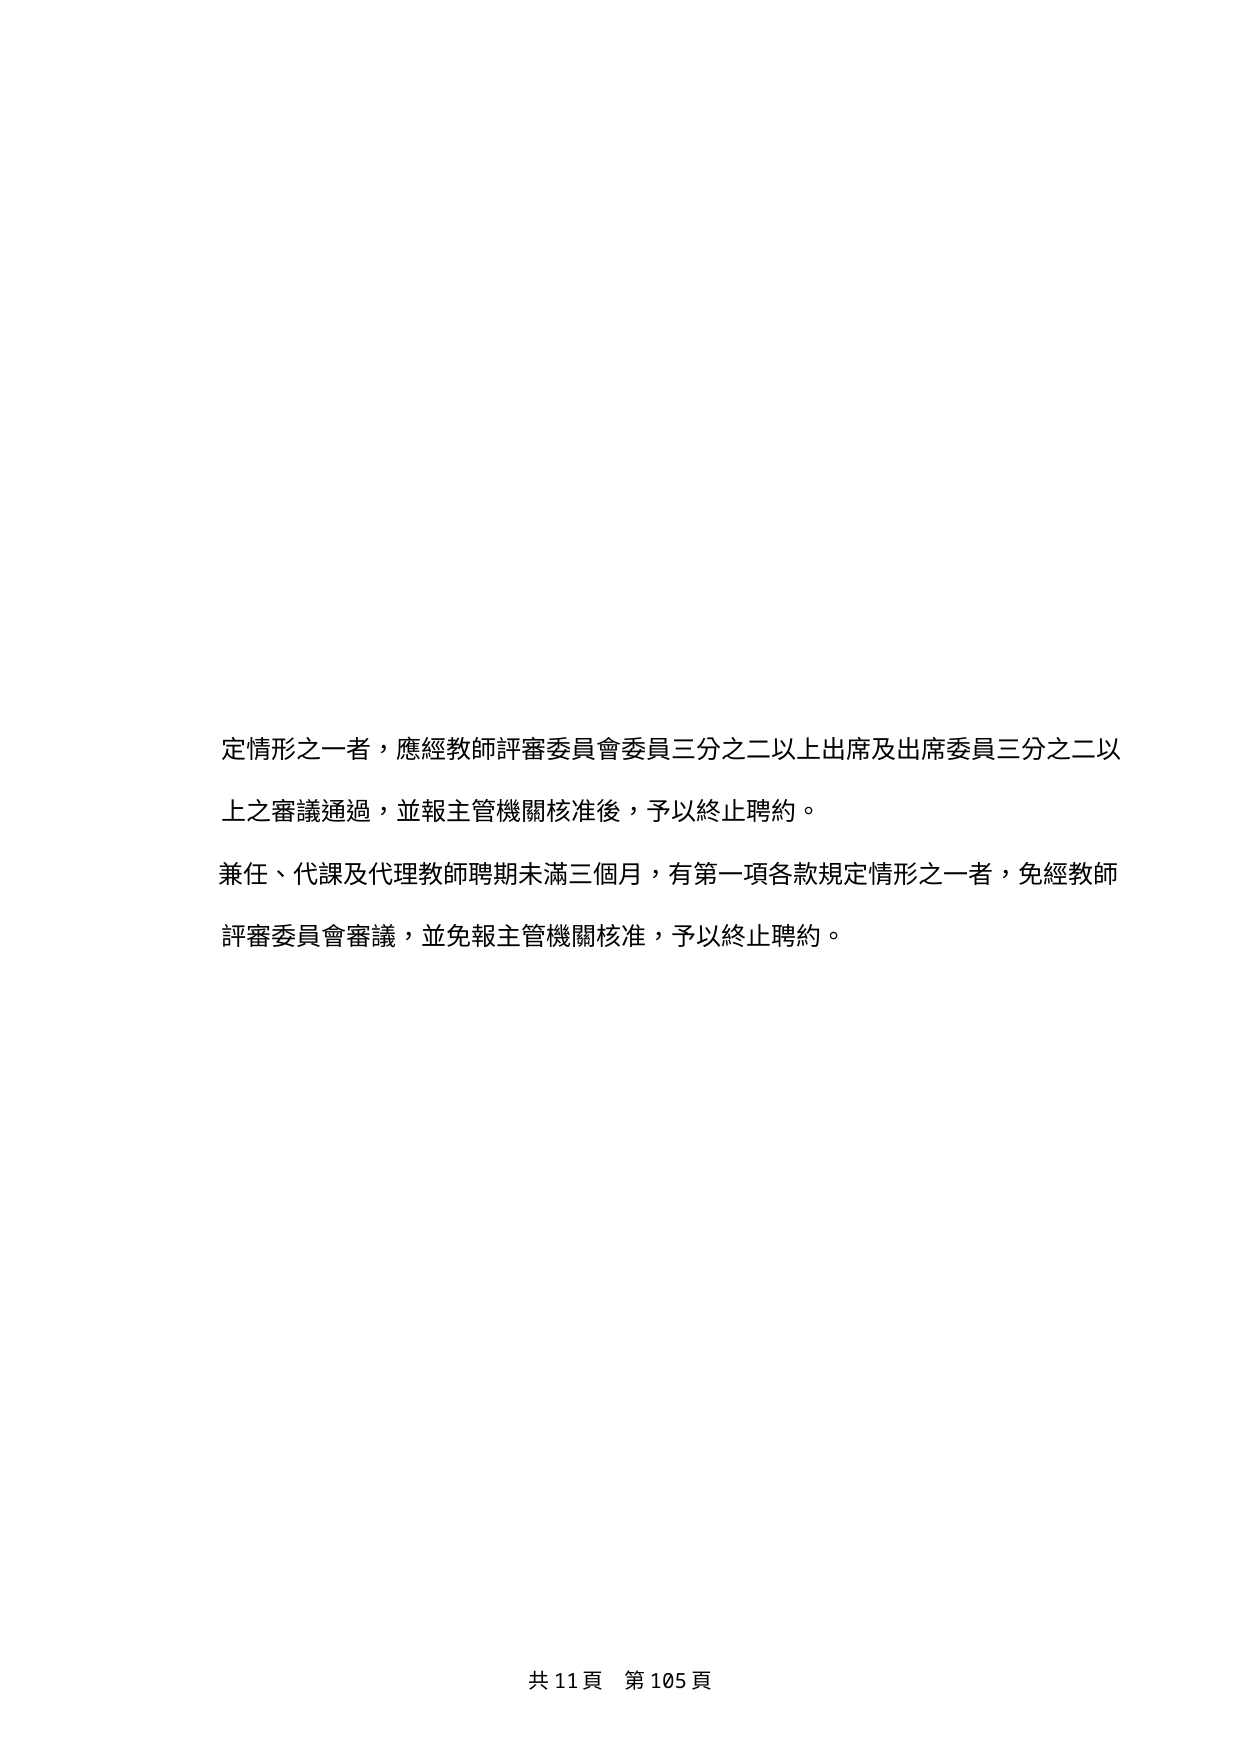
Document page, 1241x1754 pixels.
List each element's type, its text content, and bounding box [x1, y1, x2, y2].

text 兼任、代課及代理教師聘期未滿三個月，有第一項各款規定情形之一者，免經教師評審委員會審議，並免報主管機關核准，予以終止聘約。 [218, 831, 1122, 956]
text 定情形之一者，應經教師評審委員會委員三分之二以上出席及出席委員三分之二以上之審議通過，並報主管機關核准後，予以終止聘約。 [218, 706, 1122, 831]
